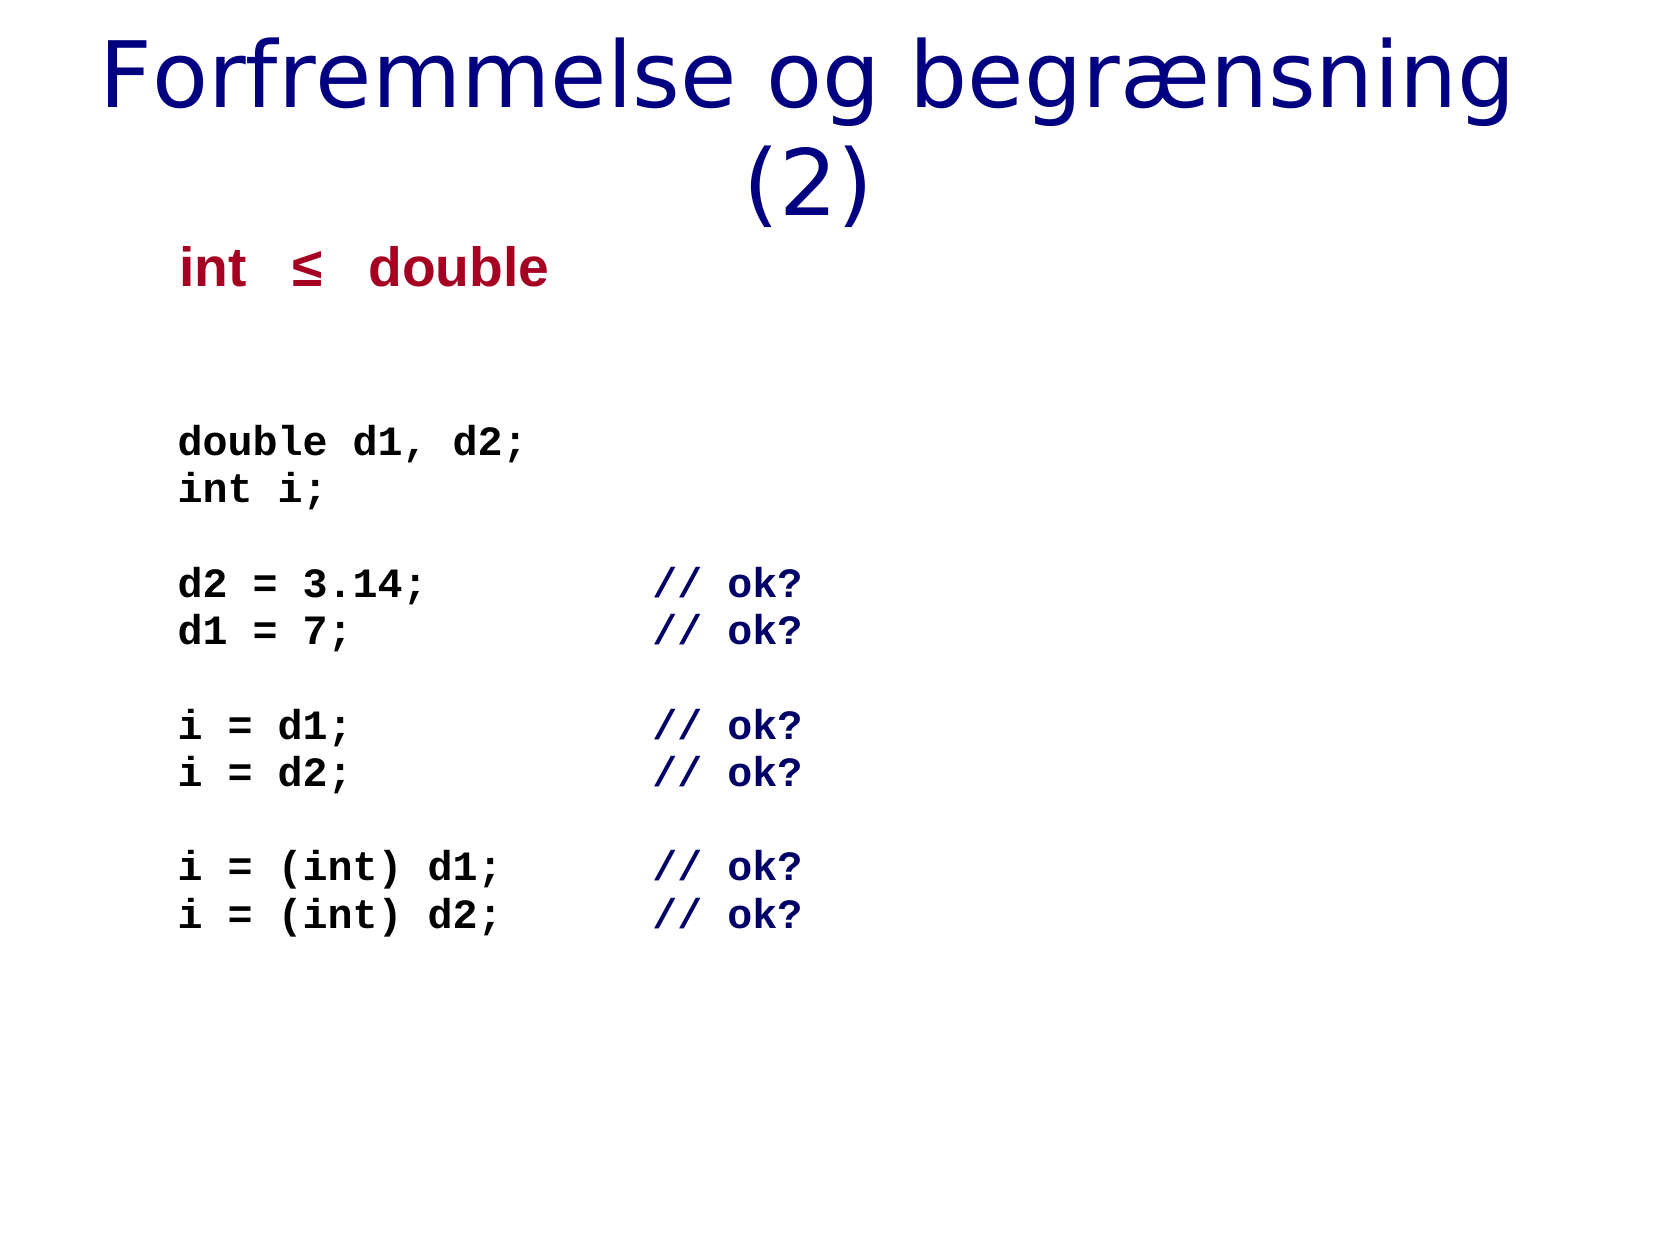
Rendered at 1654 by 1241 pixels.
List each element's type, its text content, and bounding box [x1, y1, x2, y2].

text_box int ≤ double [164, 229, 584, 307]
title Forfremmelse og begrænsning (2) [84, 0, 1569, 260]
text_box double d1, d2; int i; d2 = 3.14; // ok? d1 = 7; // ok? i = d1; // ok? i = d2; // ok? i = (int) d1; // ok? i = (int) d2; // ok? [162, 413, 818, 996]
